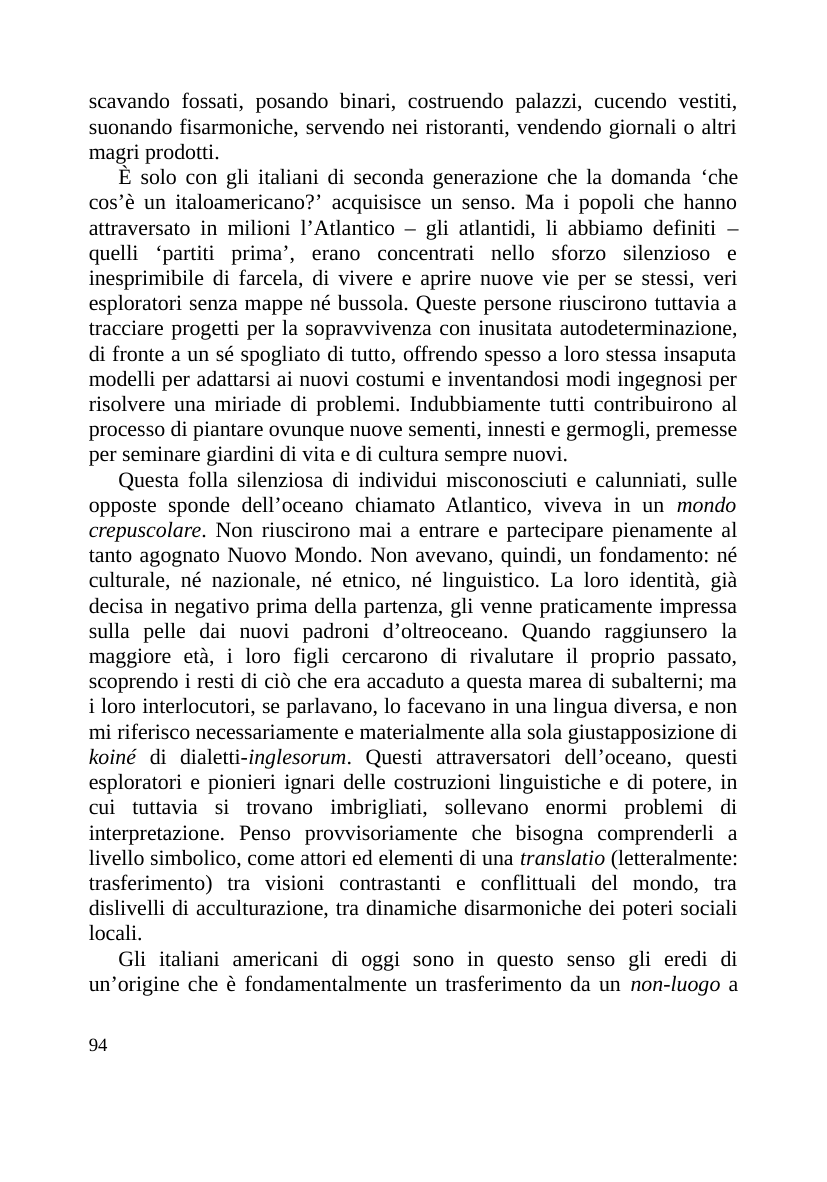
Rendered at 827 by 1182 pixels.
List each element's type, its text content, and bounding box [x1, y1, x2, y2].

text Gli italiani americani di oggi sono in questo senso gli eredi di un’origine che è fondamentalmente un trasferimento da un non-luogo a [88, 946, 738, 996]
text scavando fossati, posando binari, costruendo palazzi, cucendo vestiti, suonando fisarmoniche, servendo nei ristoranti, vendendo giornali o altri magri prodotti. [88, 88, 738, 164]
text Questa folla silenziosa di individui misconosciuti e calunniati, sulle opposte sponde dell’oceano chiamato Atlantico, viveva in un mondo crepuscolare. Non riuscirono mai a entrare e partecipare pienamente al tanto agognato Nuovo Mondo. Non avevano, quindi, un fondamento: né culturale, né nazionale, né etnico, né linguistico. La loro identità, già decisa in negativo prima della partenza, gli venne praticamente impressa sulla pelle dai nuovi padroni d’oltreoceano. Quando raggiunsero la maggiore età, i loro figli cercarono di rivalutare il proprio passato, scoprendo i resti di ciò che era accaduto a questa marea di subalterni; ma i loro interlocutori, se parlavano, lo facevano in una lingua diversa, e non mi riferisco necessariamente e materialmente alla sola giustapposizione di koiné di dialetti-inglesorum. Questi attraversatori dell’oceano, questi esploratori e pionieri ignari delle costruzioni linguistiche e di potere, in cui tuttavia si trovano imbrigliati, sollevano enormi problemi di interpretazione. Penso provvisoriamente che bisogna comprenderli a livello simbolico, come attori ed elementi di una translatio (letteralmente: trasferimento) tra visioni contrastanti e conflittuali del mondo, tra dislivelli di acculturazione, tra dinamiche disarmoniche dei poteri sociali locali. [88, 467, 738, 946]
text È solo con gli italiani di seconda generazione che la domanda ‘che cos’è un italoamericano?’ acquisisce un senso. Ma i popoli che hanno attraversato in milioni l’Atlantico – gli atlantidi, li abbiamo definiti – quelli ‘partiti prima’, erano concentrati nello sforzo silenzioso e inesprimibile di farcela, di vivere e aprire nuove vie per se stessi, veri esploratori senza mappe né bussola. Queste persone riuscirono tuttavia a tracciare progetti per la sopravvivenza con inusitata autodeterminazione, di fronte a un sé spogliato di tutto, offrendo spesso a loro stessa insaputa modelli per adattarsi ai nuovi costumi e inventandosi modi ingegnosi per risolvere una miriade di problemi. Indubbiamente tutti contribuirono al processo di piantare ovunque nuove sementi, innesti e germogli, premesse per seminare giardini di vita e di cultura sempre nuovi. [88, 164, 738, 467]
